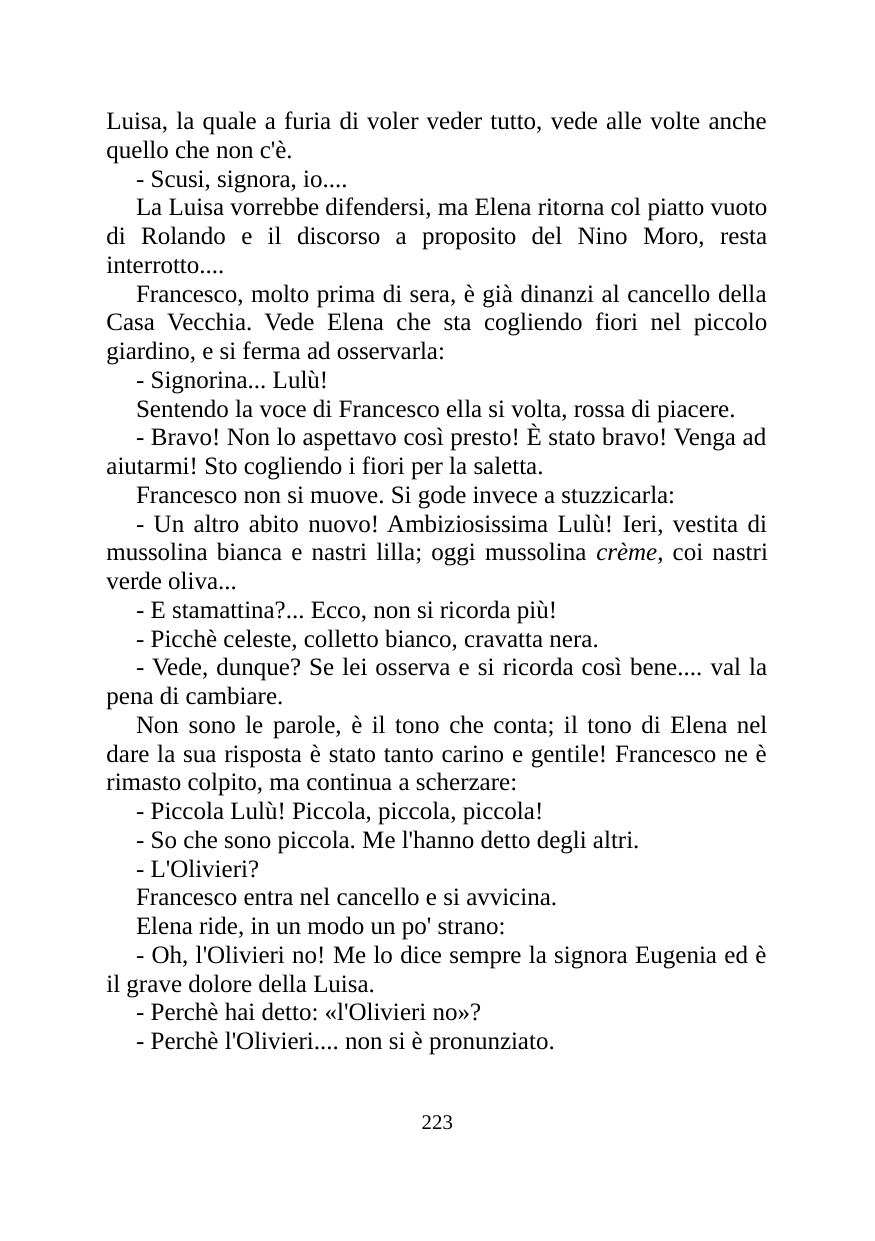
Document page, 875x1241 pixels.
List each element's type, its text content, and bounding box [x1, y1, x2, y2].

text Sentendo la voce di Francesco ella si volta, rossa di piacere. [106, 394, 768, 422]
text - Picchè celeste, colletto bianco, cravatta nera. [106, 624, 768, 652]
text - Piccola Lulù! Piccola, piccola, piccola! [106, 796, 768, 825]
text - Un altro abito nuovo! Ambiziosissima Lulù! Ieri, vestita di mussolina bianca e nastri lilla; oggi mussolina crème, coi nastri verde oliva... [106, 509, 768, 595]
text Francesco, molto prima di sera, è già dinanzi al cancello della Casa Vecchia. Vede Elena che sta cogliendo fiori nel piccolo giardino, e si ferma ad osservarla: [106, 279, 768, 365]
text - Bravo! Non lo aspettavo così presto! È stato bravo! Venga ad aiutarmi! Sto cogliendo i fiori per la saletta. [106, 422, 768, 480]
text - Oh, l'Olivieri no! Me lo dice sempre la signora Eugenia ed è il grave dolore della Luisa. [106, 940, 768, 997]
text Francesco non si muove. Si gode invece a stuzzicarla: [106, 480, 768, 509]
text - E stamattina?... Ecco, non si ricorda più! [106, 595, 768, 624]
text Non sono le parole, è il tono che conta; il tono di Elena nel dare la sua risposta è stato tanto carino e gentile! Francesco ne è rimasto colpito, ma continua a scherzare: [106, 710, 768, 796]
text Elena ride, in un modo un po' strano: [106, 911, 768, 940]
text - L'Olivieri? [106, 854, 768, 882]
text - Perchè l'Olivieri.... non si è pronunziato. [106, 1026, 768, 1055]
text La Luisa vorrebbe difendersi, ma Elena ritorna col piatto vuoto di Rolando e il discorso a proposito del Nino Moro, resta interrotto.... [106, 192, 768, 279]
text Francesco entra nel cancello e si avvicina. [106, 882, 768, 911]
text - Perchè hai detto: «l'Olivieri no»? [106, 997, 768, 1026]
text - Signorina... Lulù! [106, 365, 768, 394]
text Luisa, la quale a furia di voler veder tutto, vede alle volte anche quello che non c'è. [106, 106, 768, 164]
text - So che sono piccola. Me l'hanno detto degli altri. [106, 825, 768, 854]
text - Vede, dunque? Se lei osserva e si ricorda così bene.... val la pena di cambiare. [106, 652, 768, 710]
text - Scusi, signora, io.... [106, 164, 768, 192]
